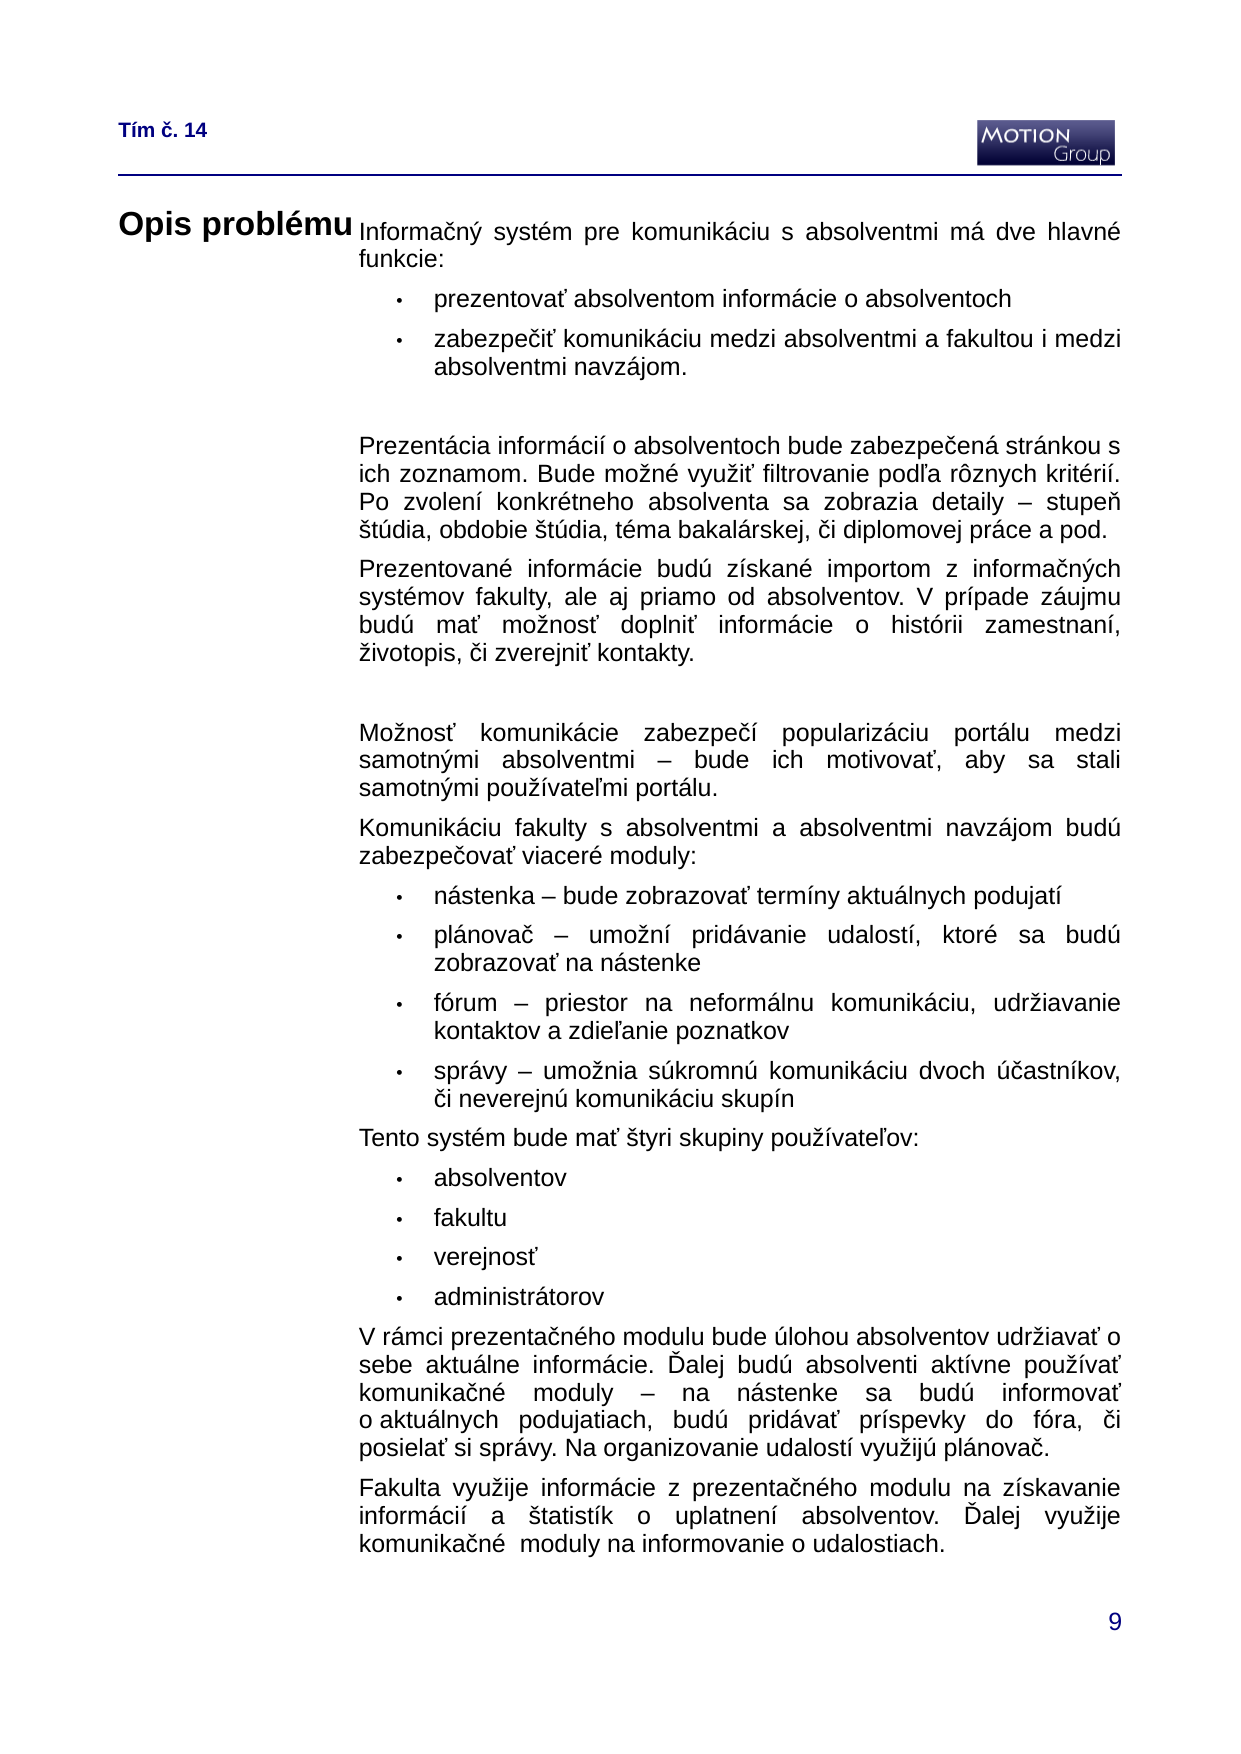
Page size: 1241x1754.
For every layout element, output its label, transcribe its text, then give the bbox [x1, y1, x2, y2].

text Fakulta využije informácie z prezentačného modulu na získavanie informácií a štatistík o uplatnení absolventov. Ďalej využije komunikačné moduly na informovanie o udalostiach. [358, 1474, 1122, 1558]
list nástenka – bude zobrazovať termíny aktuálnych podujatí [396, 882, 1122, 909]
text Komunikáciu fakulty s absolventmi a absolventmi navzájom budú zabezpečovať viaceré moduly: [358, 814, 1122, 870]
text V rámci prezentačného modulu bude úlohou absolventov udržiavať o sebe aktuálne informácie. Ďalej budú absolventi aktívne používať komunikačné moduly – na nástenke sa budú informovať o aktuálnych podujatiach, budú pridávať príspevky do fóra, či posielať si správy. Na organizovanie udalostí využijú plánovač. [358, 1322, 1122, 1462]
subtitle Opis problému [118, 206, 358, 243]
text Tento systém bude mať štyri skupiny používateľov: [358, 1124, 1122, 1152]
text Prezentácia informácií o absolventoch bude zabezpečená stránkou s ich zoznamom. Bude možné využiť filtrovanie podľa rôznych kritérií. Po zvolení konkrétneho absolventa sa zobrazia detaily – stupeň štúdia, obdobie štúdia, téma bakalárskej, či diplomovej práce a pod. [358, 432, 1122, 543]
picture [971, 112, 1122, 172]
list správy – umožnia súkromnú komunikáciu dvoch účastníkov, či neverejnú komunikáciu skupín [396, 1056, 1122, 1112]
list absolventov [396, 1164, 1122, 1192]
list fakultu [396, 1203, 1122, 1231]
list verejnosť [396, 1243, 1122, 1271]
list administrátorov [396, 1283, 1122, 1311]
list prezentovať absolventom informácie o absolventoch [396, 285, 1122, 313]
text Informačný systém pre komunikáciu s absolventmi má dve hlavné funkcie: [358, 217, 1122, 273]
list plánovač – umožní pridávanie udalostí, ktoré sa budú zobrazovať na nástenke [396, 921, 1122, 977]
text Možnosť komunikácie zabezpečí popularizáciu portálu medzi samotnými absolventmi – bude ich motivovať, aby sa stali samotnými používateľmi portálu. [358, 718, 1122, 802]
list zabezpečiť komunikáciu medzi absolventmi a fakultou i medzi absolventmi navzájom. [396, 324, 1122, 380]
list fórum – priestor na neformálnu komunikáciu, udržiavanie kontaktov a zdieľanie poznatkov [396, 989, 1122, 1045]
text Prezentované informácie budú získané importom z informačných systémov fakulty, ale aj priamo od absolventov. V prípade záujmu budú mať možnosť doplniť informácie o histórii zamestnaní, životopis, či zverejniť kontakty. [358, 555, 1122, 667]
